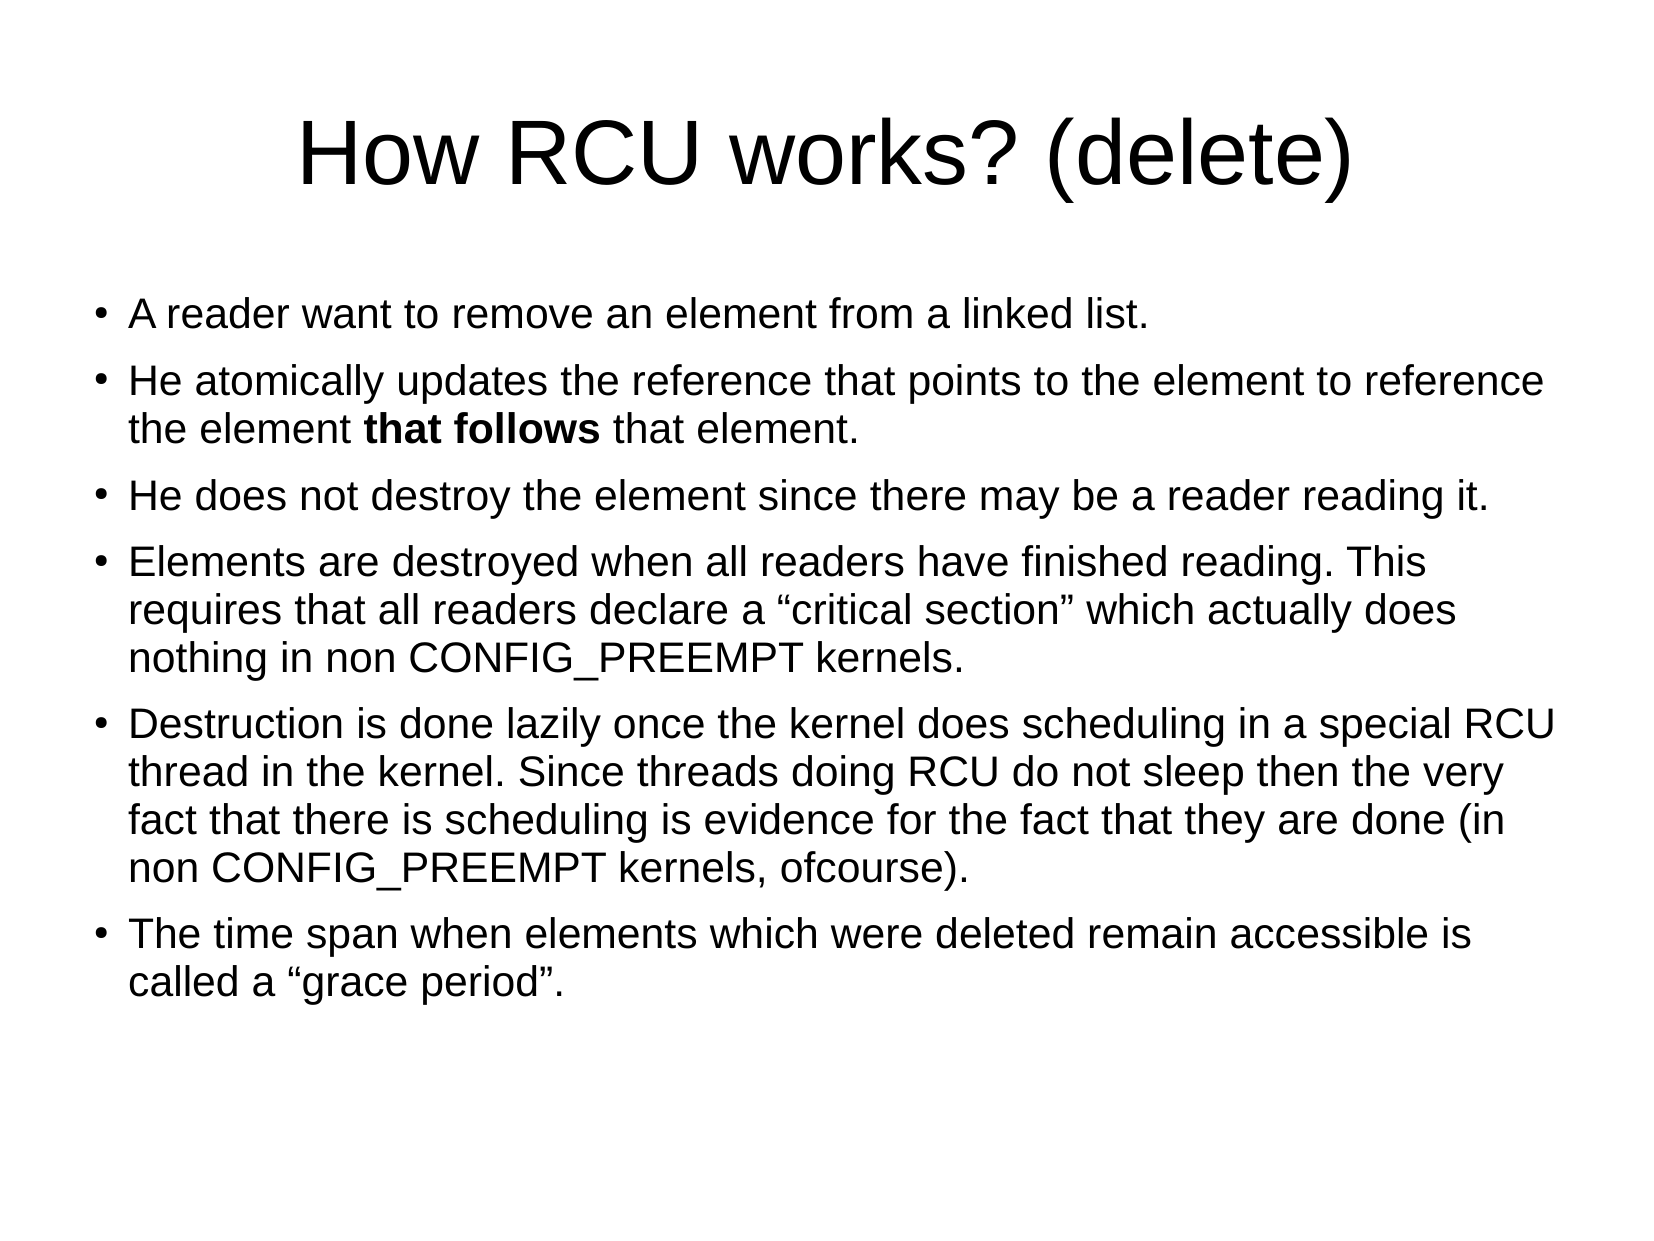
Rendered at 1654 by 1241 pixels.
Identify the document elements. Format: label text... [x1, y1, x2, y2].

title How RCU works? (delete) [82, 49, 1571, 257]
list A reader want to remove an element from a linked list. He atomically updates the reference that points to the element to reference the element that follows that element. He does not destroy the element since there may be a reader reading it. Elements are destroyed when all readers have finished reading. This requires that all readers declare a “critical section” which actually does nothing in non CONFIG_PREEMPT kernels. Destruction is done lazily once the kernel does scheduling in a special RCU thread in the kernel. Since threads doing RCU do not sleep then the very fact that there is scheduling is evidence for the fact that they are done (in non CONFIG_PREEMPT kernels, ofcourse). The time span when elements which were deleted remain accessible is called a “grace period”. [82, 290, 1571, 1010]
